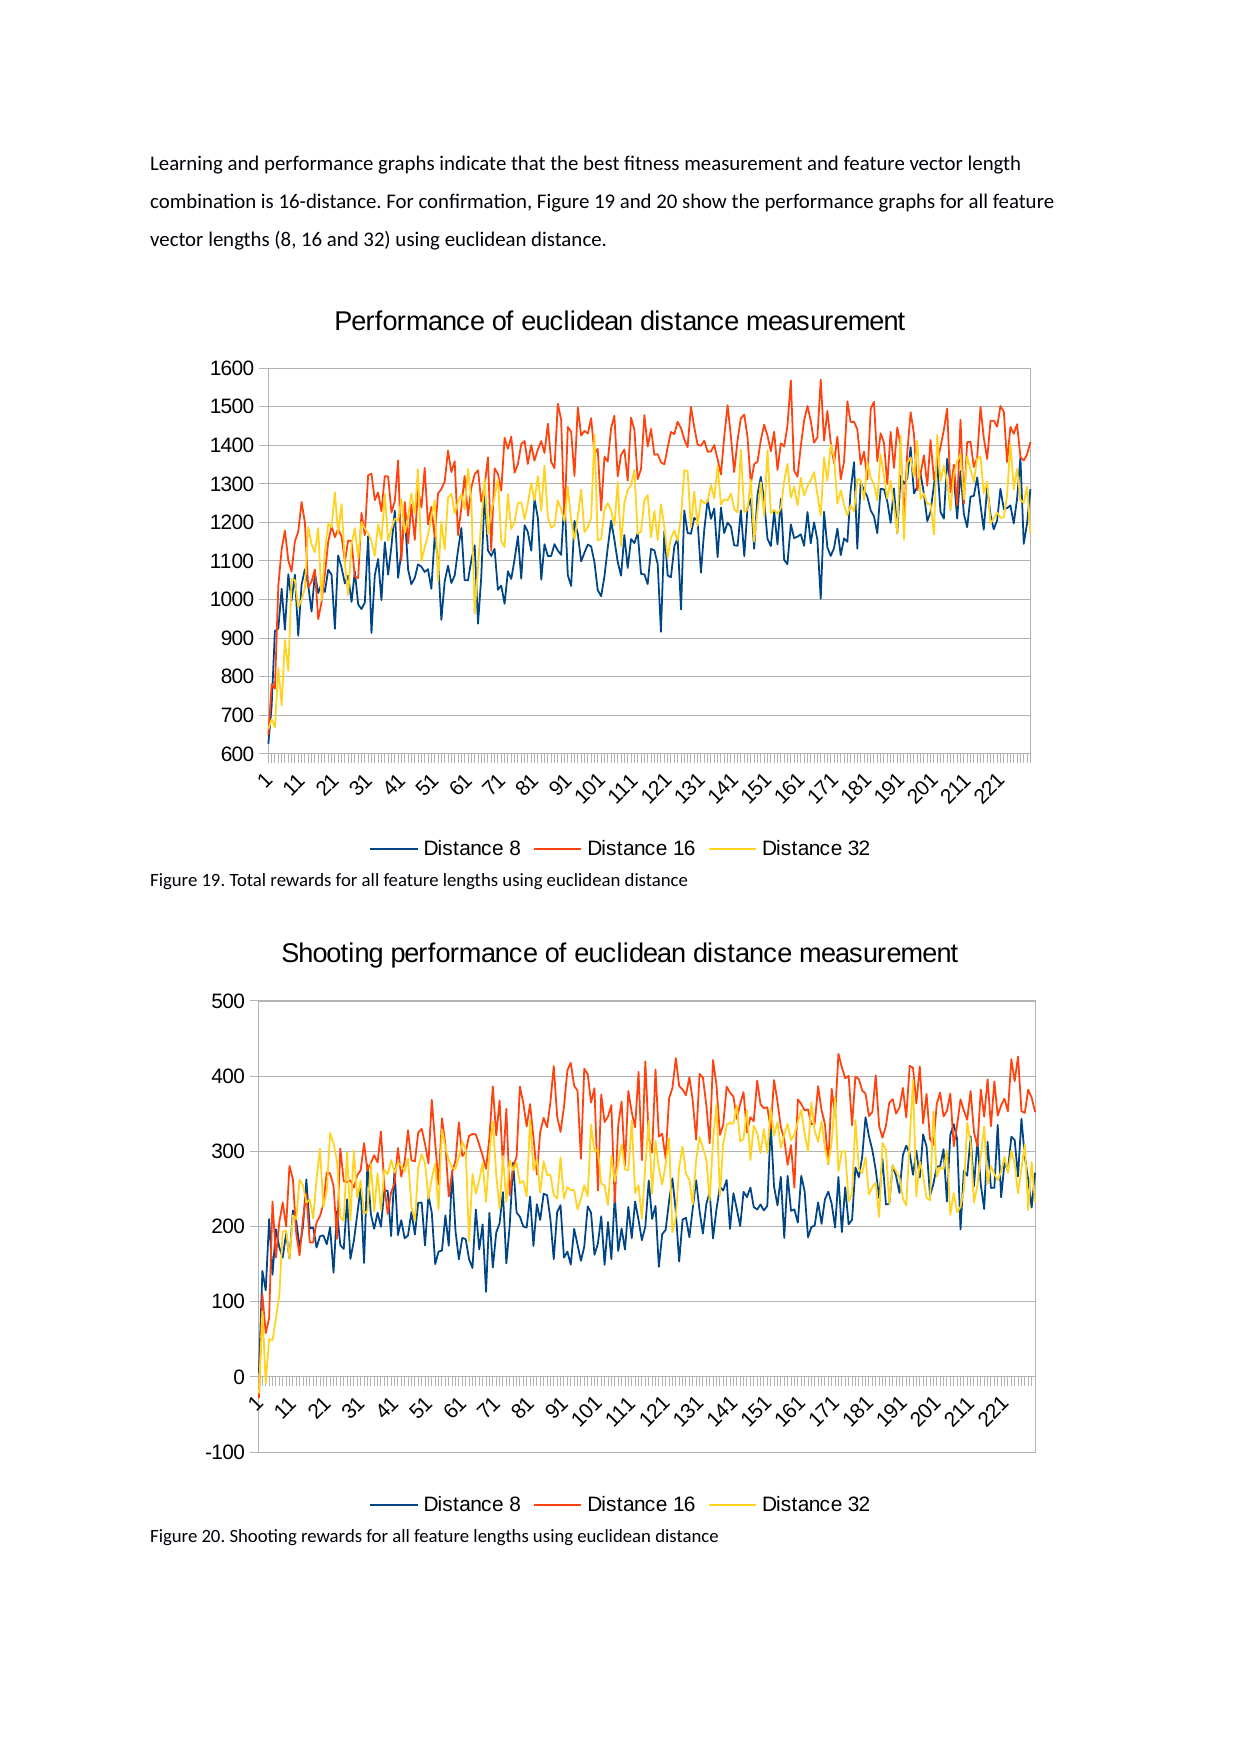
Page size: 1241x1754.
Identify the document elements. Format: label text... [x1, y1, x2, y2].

text Figure 20. Shooting rewards for all feature lengths using euclidean distance [150, 911, 1090, 1547]
text Figure 19. Total rewards for all feature lengths using euclidean distance [150, 282, 1090, 891]
text Learning and performance graphs indicate that the best fitness measurement and feature vector length combination is 16-distance. For confirmation, Figure 19 and 20 show the performance graphs for all feature vector lengths (8, 16 and 32) using euclidean distance. [150, 150, 1090, 252]
